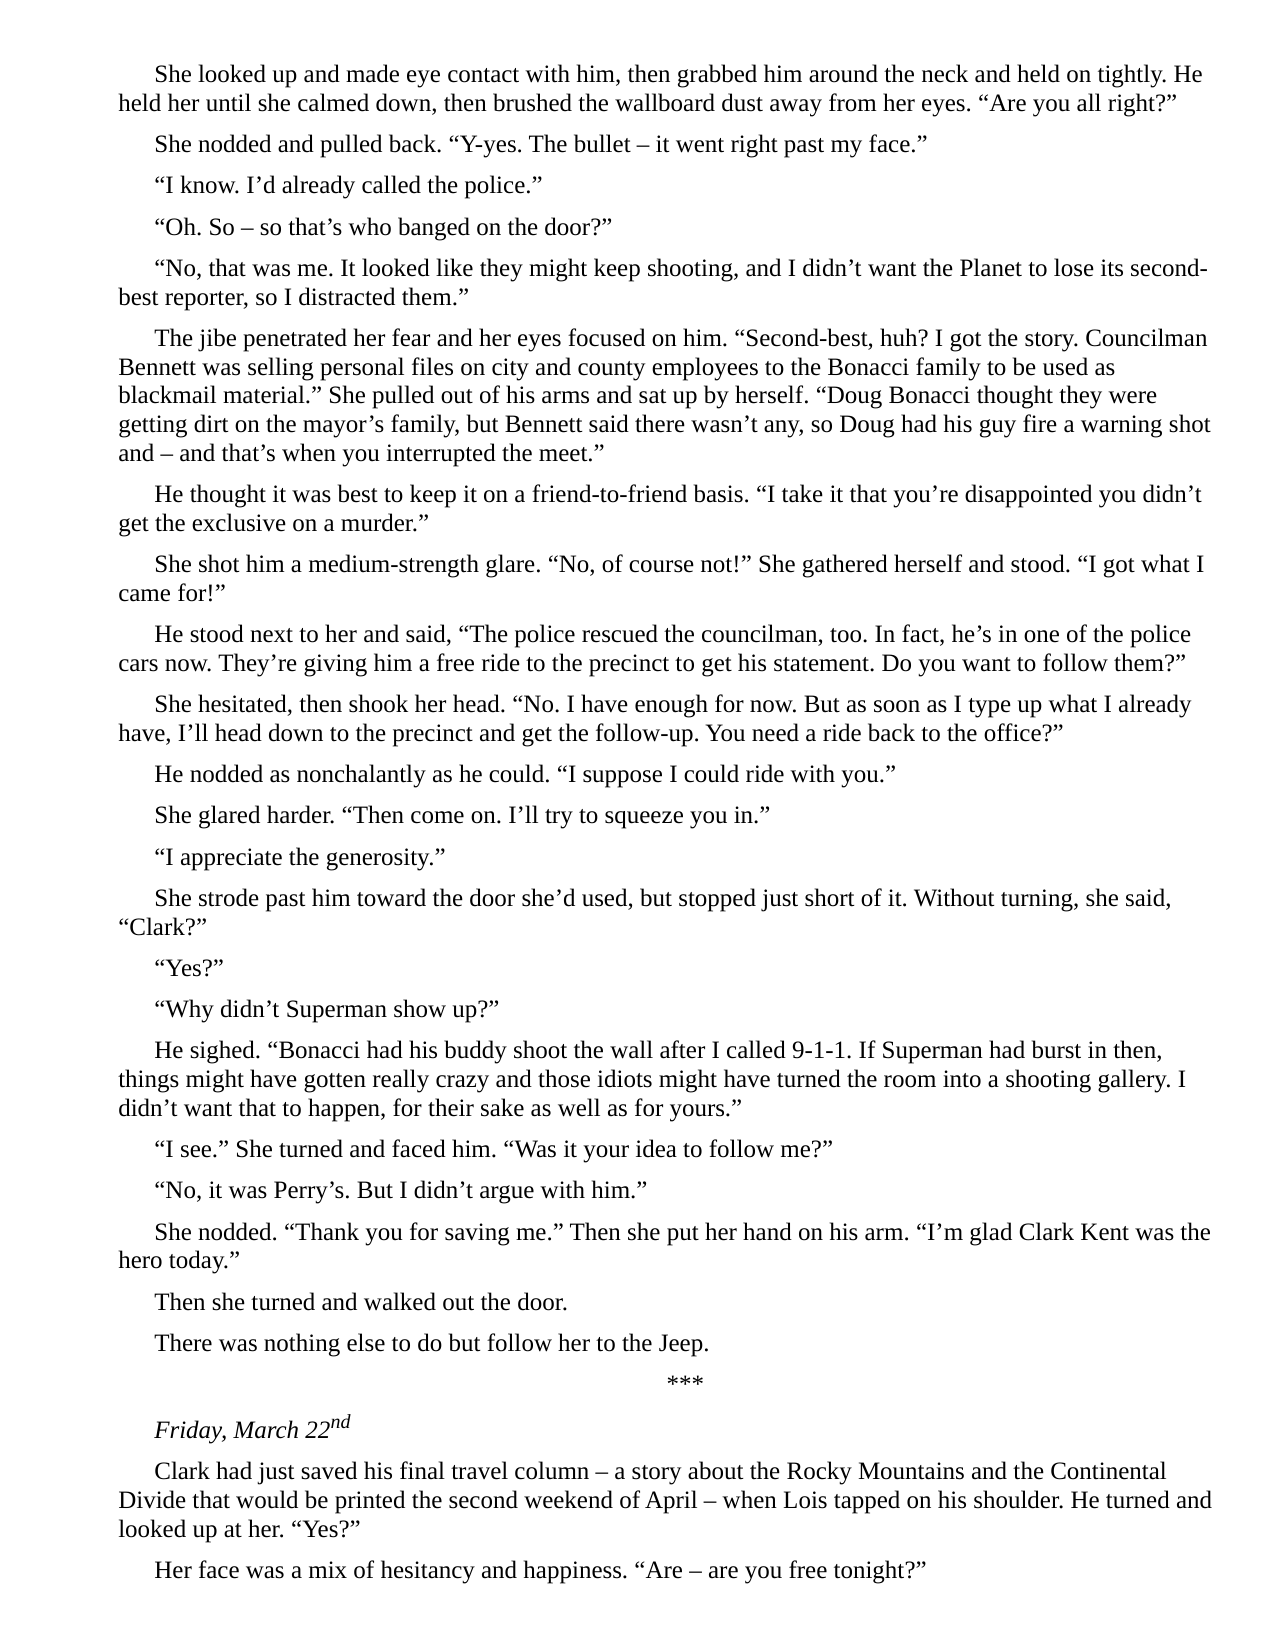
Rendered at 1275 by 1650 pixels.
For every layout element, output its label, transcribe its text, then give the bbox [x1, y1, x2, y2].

text Her face was a mix of hesitancy and happiness. “Are – are you free tonight?” [118, 1555, 1216, 1584]
text The jibe penetrated her fear and her eyes focused on him. “Second-best, huh? I got the story. Councilman Bennett was selling personal files on city and county employees to the Bonacci family to be used as blackmail material.” She pulled out of his arms and sat up by herself. “Doug Bonacci thought they were getting dirt on the mayor’s family, but Bennett said there wasn’t any, so Doug had his guy fire a warning shot and – and that’s when you interrupted the meet.” [118, 323, 1216, 467]
text “Oh. So – so that’s who banged on the door?” [118, 212, 1216, 240]
text She looked up and made eye contact with him, then grabbed him around the neck and held on tightly. He held her until she calmed down, then brushed the wallboard dust away from her eyes. “Are you all right?” [118, 59, 1216, 117]
text She hesitated, then shook her head. “No. I have enough for now. But as soon as I type up what I already have, I’ll head down to the precinct and get the follow-up. You need a ride back to the office?” [118, 689, 1216, 747]
text She strode past him toward the door she’d used, but stopped just short of it. Without turning, she said, “Clark?” [118, 883, 1216, 940]
text Then she turned and walked out the door. [118, 1287, 1216, 1315]
text She shot him a medium-strength glare. “No, of course not!” She gathered herself and stood. “I got what I came for!” [118, 549, 1216, 607]
text *** [118, 1369, 1216, 1398]
text He stood next to her and said, “The police rescued the councilman, too. In fact, he’s in one of the police cars now. They’re giving him a free ride to the precinct to get his statement. Do you want to follow them?” [118, 619, 1216, 677]
text “Yes?” [118, 953, 1216, 982]
text There was nothing else to do but follow her to the Jeep. [118, 1328, 1216, 1357]
text He sighed. “Bonacci had his buddy shoot the wall after I called 9-1-1. If Superman had burst in then, things might have gotten really crazy and those idiots might have turned the room into a shooting gallery. I didn’t want that to happen, for their sake as well as for yours.” [118, 1035, 1216, 1122]
text She nodded and pulled back. “Y-yes. The bullet – it went right past my face.” [118, 129, 1216, 158]
text She glared harder. “Then come on. I’ll try to squeeze you in.” [118, 800, 1216, 829]
text He nodded as nonchalantly as he could. “I suppose I could ride with you.” [118, 759, 1216, 788]
text “No, that was me. It looked like they might keep shooting, and I didn’t want the Planet to lose its second-best reporter, so I distracted them.” [118, 253, 1216, 310]
text He thought it was best to keep it on a friend-to-friend basis. “I take it that you’re disappointed you didn’t get the exclusive on a murder.” [118, 479, 1216, 537]
text “Why didn’t Superman show up?” [118, 994, 1216, 1023]
text “No, it was Perry’s. But I didn’t argue with him.” [118, 1175, 1216, 1204]
text “I see.” She turned and faced him. “Was it your idea to follow me?” [118, 1134, 1216, 1163]
text “I know. I’d already called the police.” [118, 170, 1216, 199]
text Clark had just saved his final travel column – a story about the Rocky Mountains and the Continental Divide that would be printed the second weekend of April – when Lois tapped on his shoulder. He turned and looked up at her. “Yes?” [118, 1456, 1216, 1543]
text Friday, March 22nd [118, 1410, 1216, 1444]
text She nodded. “Thank you for saving me.” Then she put her hand on his arm. “I’m glad Clark Kent was the hero today.” [118, 1217, 1216, 1274]
text “I appreciate the generosity.” [118, 842, 1216, 870]
